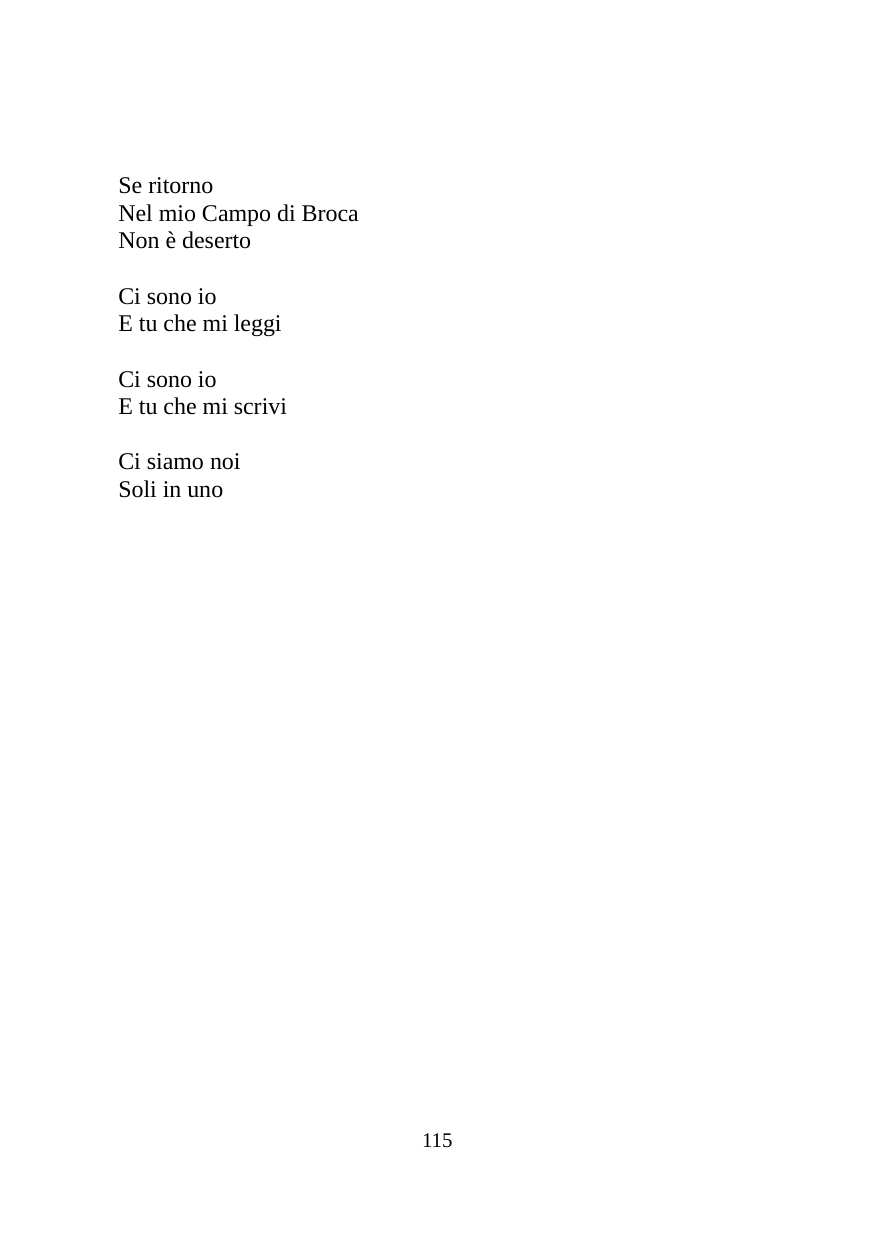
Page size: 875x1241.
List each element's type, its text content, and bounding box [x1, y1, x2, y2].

text E tu che mi scrivi [88, 392, 786, 420]
text Ci sono io [88, 364, 786, 392]
text Soli in uno [88, 475, 786, 503]
text Ci sono io [88, 282, 786, 309]
text Ci siamo noi [88, 447, 786, 475]
text Non è deserto [88, 227, 786, 254]
text E tu che mi leggi [88, 309, 786, 337]
text Nel mio Campo di Broca [88, 199, 786, 227]
text Se ritorno [88, 171, 786, 199]
